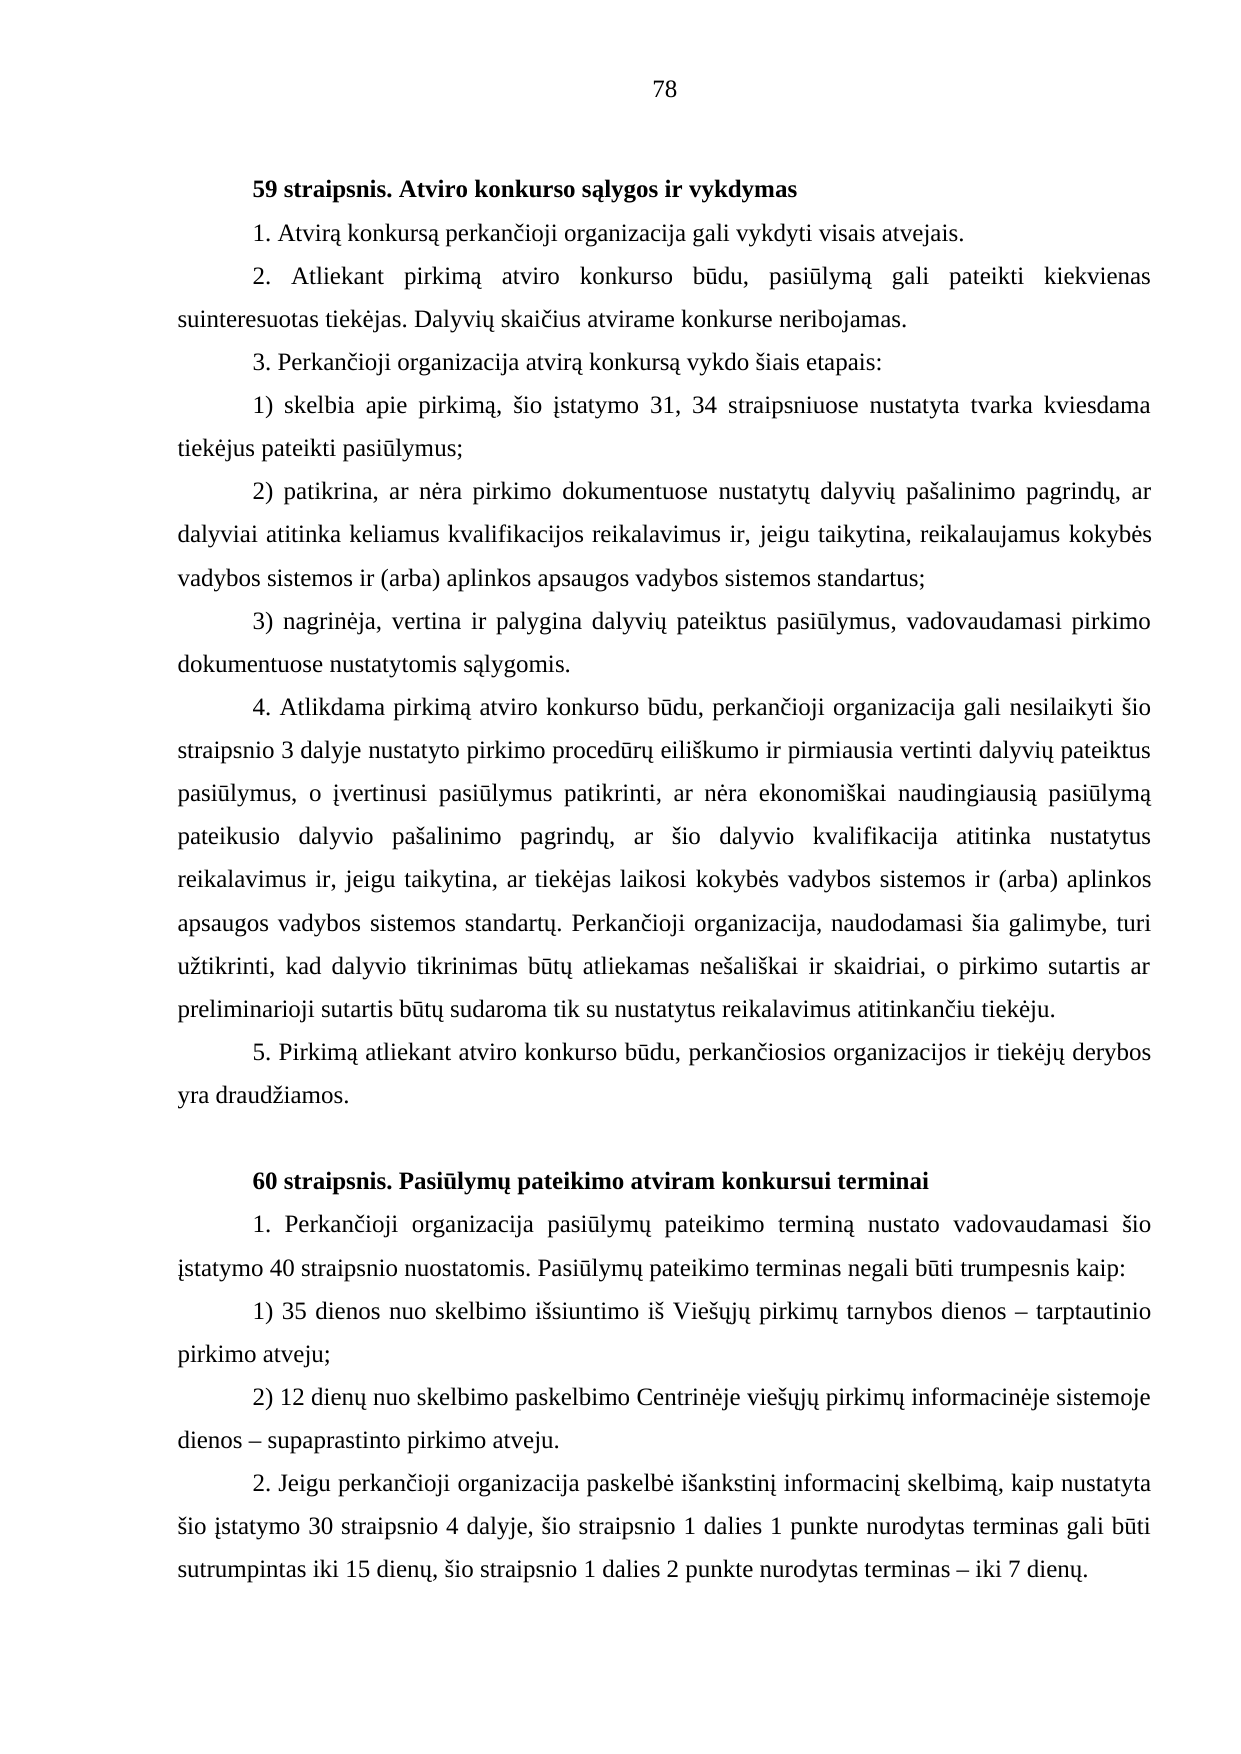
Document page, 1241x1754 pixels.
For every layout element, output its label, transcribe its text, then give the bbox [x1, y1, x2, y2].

text 1) 35 dienos nuo skelbimo išsiuntimo iš Viešųjų pirkimų tarnybos dienos – tarptautinio pirkimo atveju; [177, 1296, 1152, 1368]
text 3) nagrinėja, vertina ir palygina dalyvių pateiktus pasiūlymus, vadovaudamasi pirkimo dokumentuose nustatytomis sąlygomis. [177, 606, 1152, 678]
text 1. Perkančioji organizacija pasiūlymų pateikimo terminą nustato vadovaudamasi šio įstatymo 40 straipsnio nuostatomis. Pasiūlymų pateikimo terminas negali būti trumpesnis kaip: [177, 1209, 1152, 1281]
text 1) skelbia apie pirkimą, šio įstatymo 31, 34 straipsniuose nustatyta tvarka kviesdama tiekėjus pateikti pasiūlymus; [177, 390, 1152, 462]
text 2. Jeigu perkančioji organizacija paskelbė išankstinį informacinį skelbimą, kaip nustatyta šio įstatymo 30 straipsnio 4 dalyje, šio straipsnio 1 dalies 1 punkte nurodytas terminas gali būti sutrumpintas iki 15 dienų, šio straipsnio 1 dalies 2 punkte nurodytas terminas – iki 7 dienų. [177, 1468, 1152, 1583]
text 59 straipsnis. Atviro konkurso sąlygos ir vykdymas [177, 174, 1152, 203]
text 2. Atliekant pirkimą atviro konkurso būdu, pasiūlymą gali pateikti kiekvienas suinteresuotas tiekėjas. Dalyvių skaičius atvirame konkurse neribojamas. [177, 261, 1152, 333]
text 2) patikrina, ar nėra pirkimo dokumentuose nustatytų dalyvių pašalinimo pagrindų, ar dalyviai atitinka keliamus kvalifikacijos reikalavimus ir, jeigu taikytina, reikalaujamus kokybės vadybos sistemos ir (arba) aplinkos apsaugos vadybos sistemos standartus; [177, 476, 1152, 591]
text 5. Pirkimą atliekant atviro konkurso būdu, perkančiosios organizacijos ir tiekėjų derybos yra draudžiamos. [177, 1037, 1152, 1109]
text 60 straipsnis. Pasiūlymų pateikimo atviram konkursui terminai [177, 1166, 1152, 1195]
text 2) 12 dienų nuo skelbimo paskelbimo Centrinėje viešųjų pirkimų informacinėje sistemoje dienos – supaprastinto pirkimo atveju. [177, 1382, 1152, 1454]
text 4. Atlikdama pirkimą atviro konkurso būdu, perkančioji organizacija gali nesilaikyti šio straipsnio 3 dalyje nustatyto pirkimo procedūrų eiliškumo ir pirmiausia vertinti dalyvių pateiktus pasiūlymus, o įvertinusi pasiūlymus patikrinti, ar nėra ekonomiškai naudingiausią pasiūlymą pateikusio dalyvio pašalinimo pagrindų, ar šio dalyvio kvalifikacija atitinka nustatytus reikalavimus ir, jeigu taikytina, ar tiekėjas laikosi kokybės vadybos sistemos ir (arba) aplinkos apsaugos vadybos sistemos standartų. Perkančioji organizacija, naudodamasi šia galimybe, turi užtikrinti, kad dalyvio tikrinimas būtų atliekamas nešališkai ir skaidriai, o pirkimo sutartis ar preliminarioji sutartis būtų sudaroma tik su nustatytus reikalavimus atitinkančiu tiekėju. [177, 692, 1152, 1023]
text 1. Atvirą konkursą perkančioji organizacija gali vykdyti visais atvejais. [177, 218, 1152, 246]
text 3. Perkančioji organizacija atvirą konkursą vykdo šiais etapais: [177, 347, 1152, 376]
